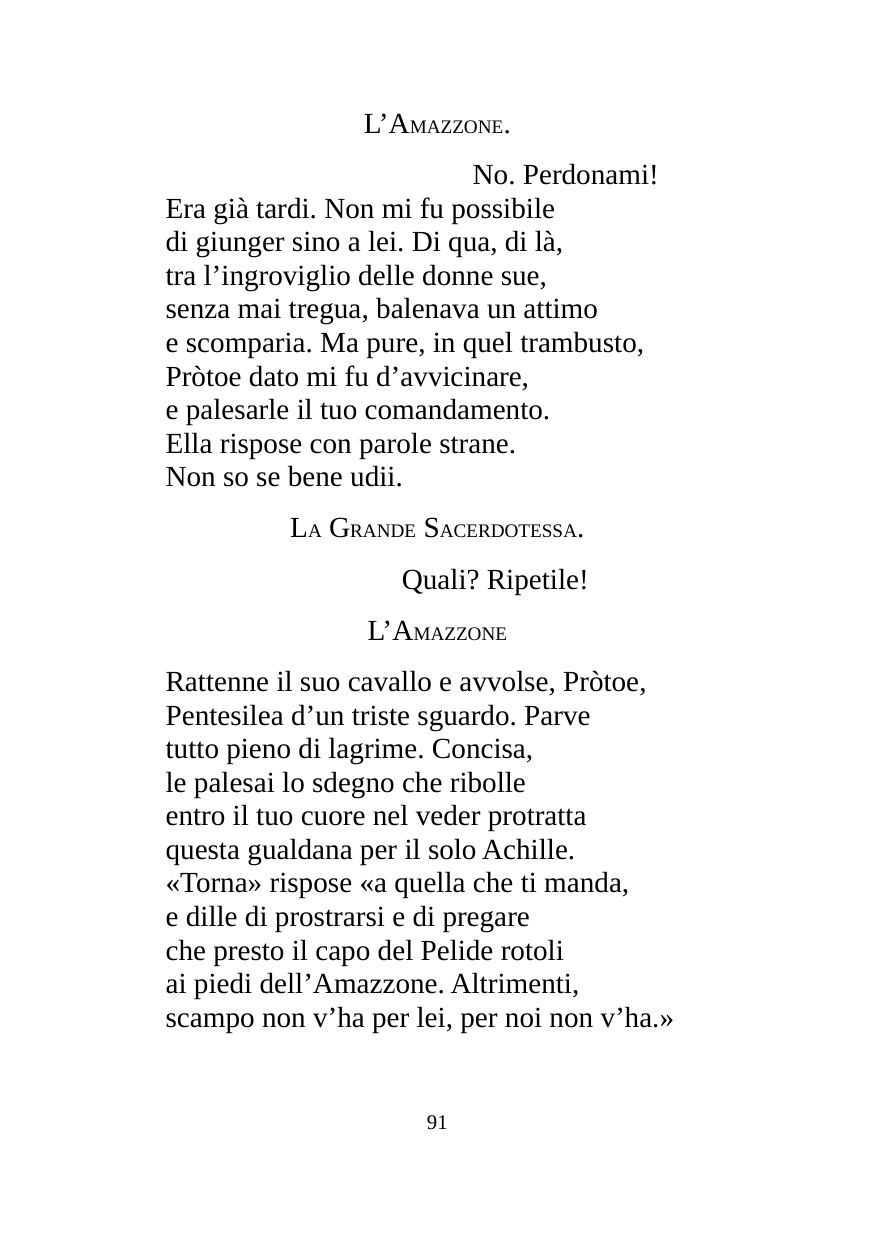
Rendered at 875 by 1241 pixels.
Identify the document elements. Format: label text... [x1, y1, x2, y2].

text La Grande Sacerdotessa. [106, 511, 768, 544]
text Rattenne il suo cavallo e avvolse, Pròtoe, Pentesilea d’un triste sguardo. Parve tutto pieno di lagrime. Concisa, le palesai lo sdegno che ribolle entro il tuo cuore nel veder protratta questa gualdana per il solo Achille. «Torna» rispose «a quella che ti manda, e dille di prostrarsi e di pregare che presto il capo del Pelide rotoli ai piedi dell’Amazzone. Altrimenti, scampo non v’ha per lei, per noi non v’ha.» [165, 664, 768, 1033]
text L’Amazzone [106, 613, 768, 647]
text L’Amazzone. [106, 106, 768, 140]
text No. Perdonami! Era già tardi. Non mi fu possibile di giunger sino a lei. Di qua, di là, tra l’ingroviglio delle donne sue, senza mai tregua, balenava un attimo e scomparia. Ma pure, in quel trambusto, Pròtoe dato mi fu d’avvicinare, e palesarle il tuo comandamento. Ella rispose con parole strane. Non so se bene udii. [165, 157, 768, 493]
text Quali? Ripetile! [165, 562, 768, 595]
